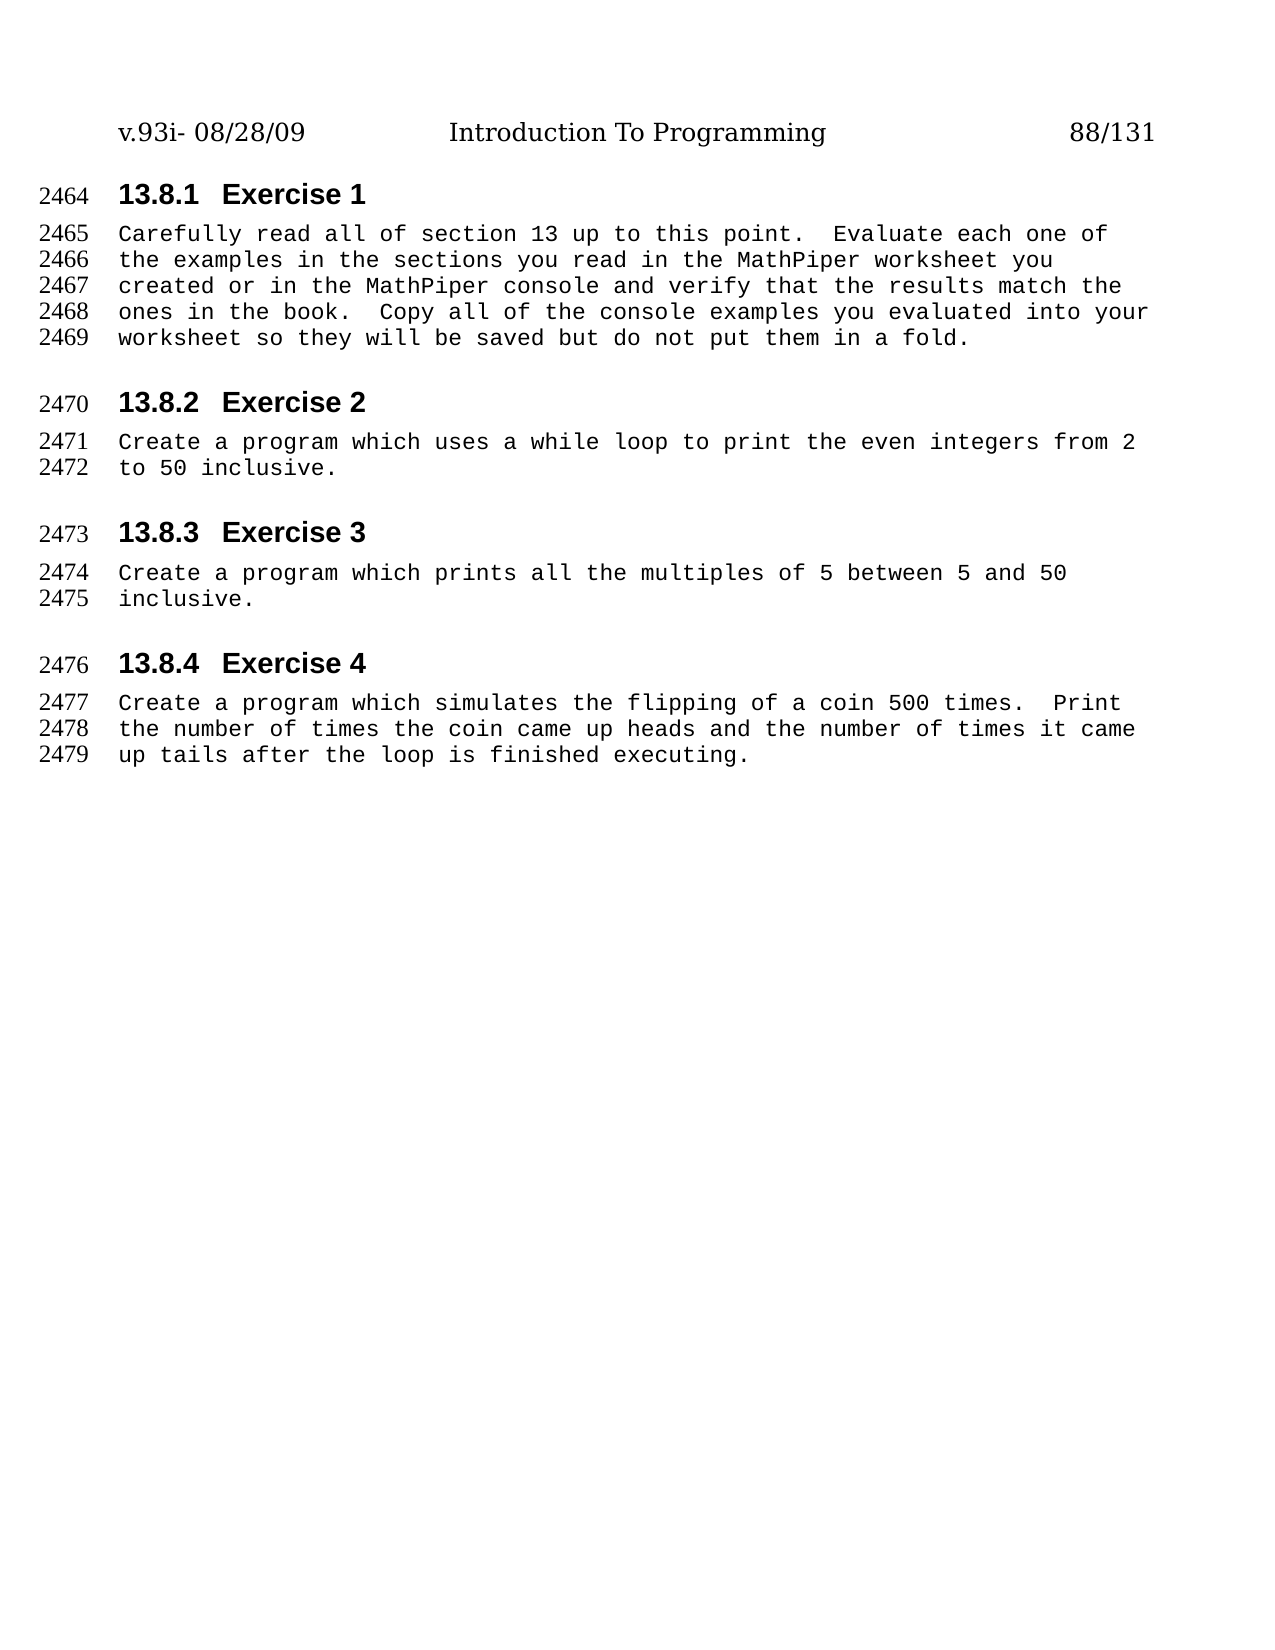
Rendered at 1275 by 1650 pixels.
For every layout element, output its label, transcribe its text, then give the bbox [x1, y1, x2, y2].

subtitle Exercise 3 [118, 515, 1157, 549]
text Create a program which simulates the flipping of a coin 500 times. Print the number of times the coin came up heads and the number of times it came up tails after the loop is finished executing. [118, 691, 1157, 769]
subtitle Exercise 2 [118, 385, 1157, 418]
text Create a program which prints all the multiples of 5 between 5 and 50 inclusive. [118, 561, 1157, 613]
subtitle Exercise 1 [118, 177, 1157, 210]
text Create a program which uses a while loop to print the even integers from 2 to 50 inclusive. [118, 431, 1157, 482]
text Carefully read all of section 13 up to this point. Evaluate each one of the examples in the sections you read in the MathPiper worksheet you created or in the MathPiper console and verify that the results match the ones in the book. Copy all of the console examples you evaluated into your worksheet so they will be saved but do not put them in a fold. [118, 222, 1157, 352]
subtitle Exercise 4 [118, 646, 1157, 679]
